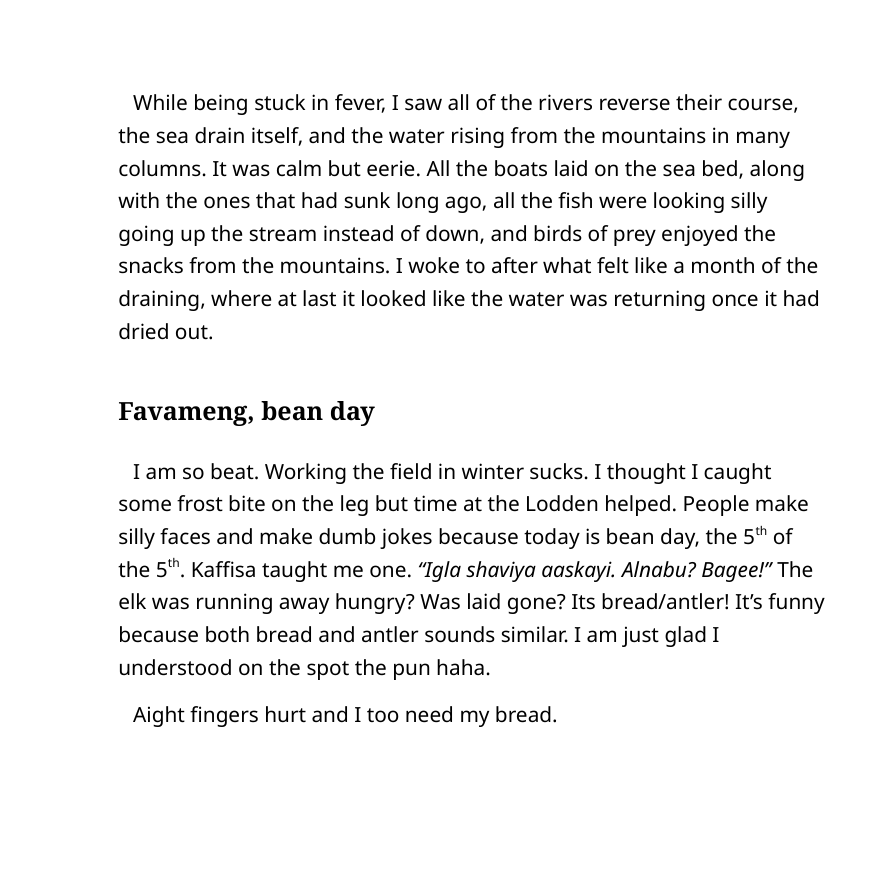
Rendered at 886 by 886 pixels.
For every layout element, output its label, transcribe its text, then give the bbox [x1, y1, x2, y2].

subtitle Favameng, bean day [118, 393, 827, 427]
text Aight fingers hurt and I too need my bread. [118, 700, 827, 728]
text I am so beat. Working the field in winter sucks. I thought I caught some frost bite on the leg but time at the Lodden helped. People make silly faces and make dumb jokes because today is bean day, the 5th of the 5th. Kaffisa taught me one. “Igla shaviya aaskayi. Alnabu? Bagee!” The elk was running away hungry? Was laid gone? Its bread/antler! It’s funny because both bread and antler sounds similar. I am just glad I understood on the spot the pun haha. [118, 457, 827, 681]
text While being stuck in fever, I saw all of the rivers reverse their course, the sea drain itself, and the water rising from the mountains in many columns. It was calm but eerie. All the boats laid on the sea bed, along with the ones that had sunk long ago, all the fish were looking silly going up the stream instead of down, and birds of prey enjoyed the snacks from the mountains. I woke to after what felt like a month of the draining, where at last it looked like the water was returning once it had dried out. [118, 88, 827, 345]
